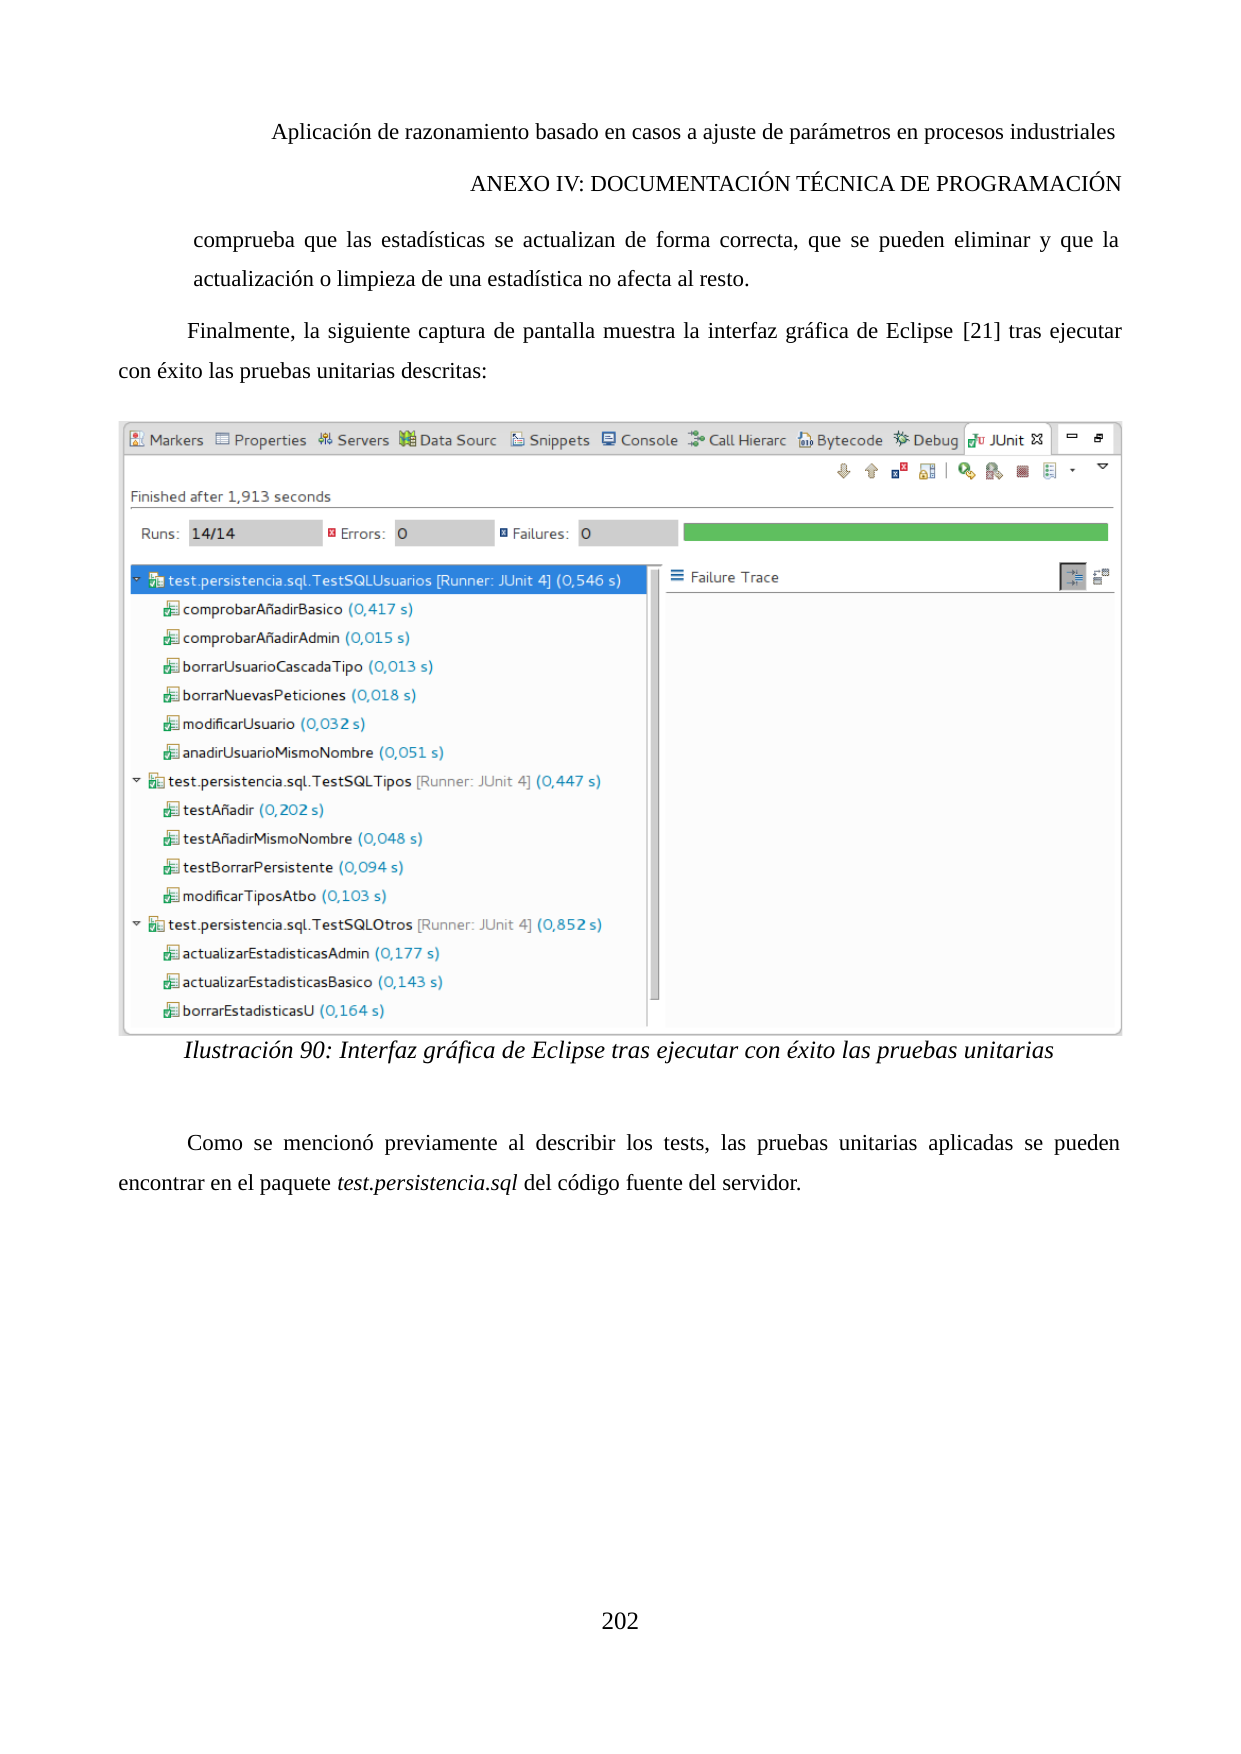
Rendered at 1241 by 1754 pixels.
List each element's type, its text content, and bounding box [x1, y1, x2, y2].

text Como se mencionó previamente al describir los tests, las pruebas unitarias aplicadas se pueden encontrar en el paquete test.persistencia.sql del código fuente del servidor. [118, 1129, 1122, 1195]
picture [118, 421, 1123, 1036]
list comprueba que las estadísticas se actualizan de forma correcta, que se pueden eliminar y que la actualización o limpieza de una estadística no afecta al resto. [156, 226, 1122, 292]
text Ilustración 90: Interfaz gráfica de Eclipse tras ejecutar con éxito las pruebas unitarias [118, 1036, 1122, 1064]
text Finalmente, la siguiente captura de pantalla muestra la interfaz gráfica de Eclipse [21] tras ejecutar con éxito las pruebas unitarias descritas: [118, 317, 1122, 383]
